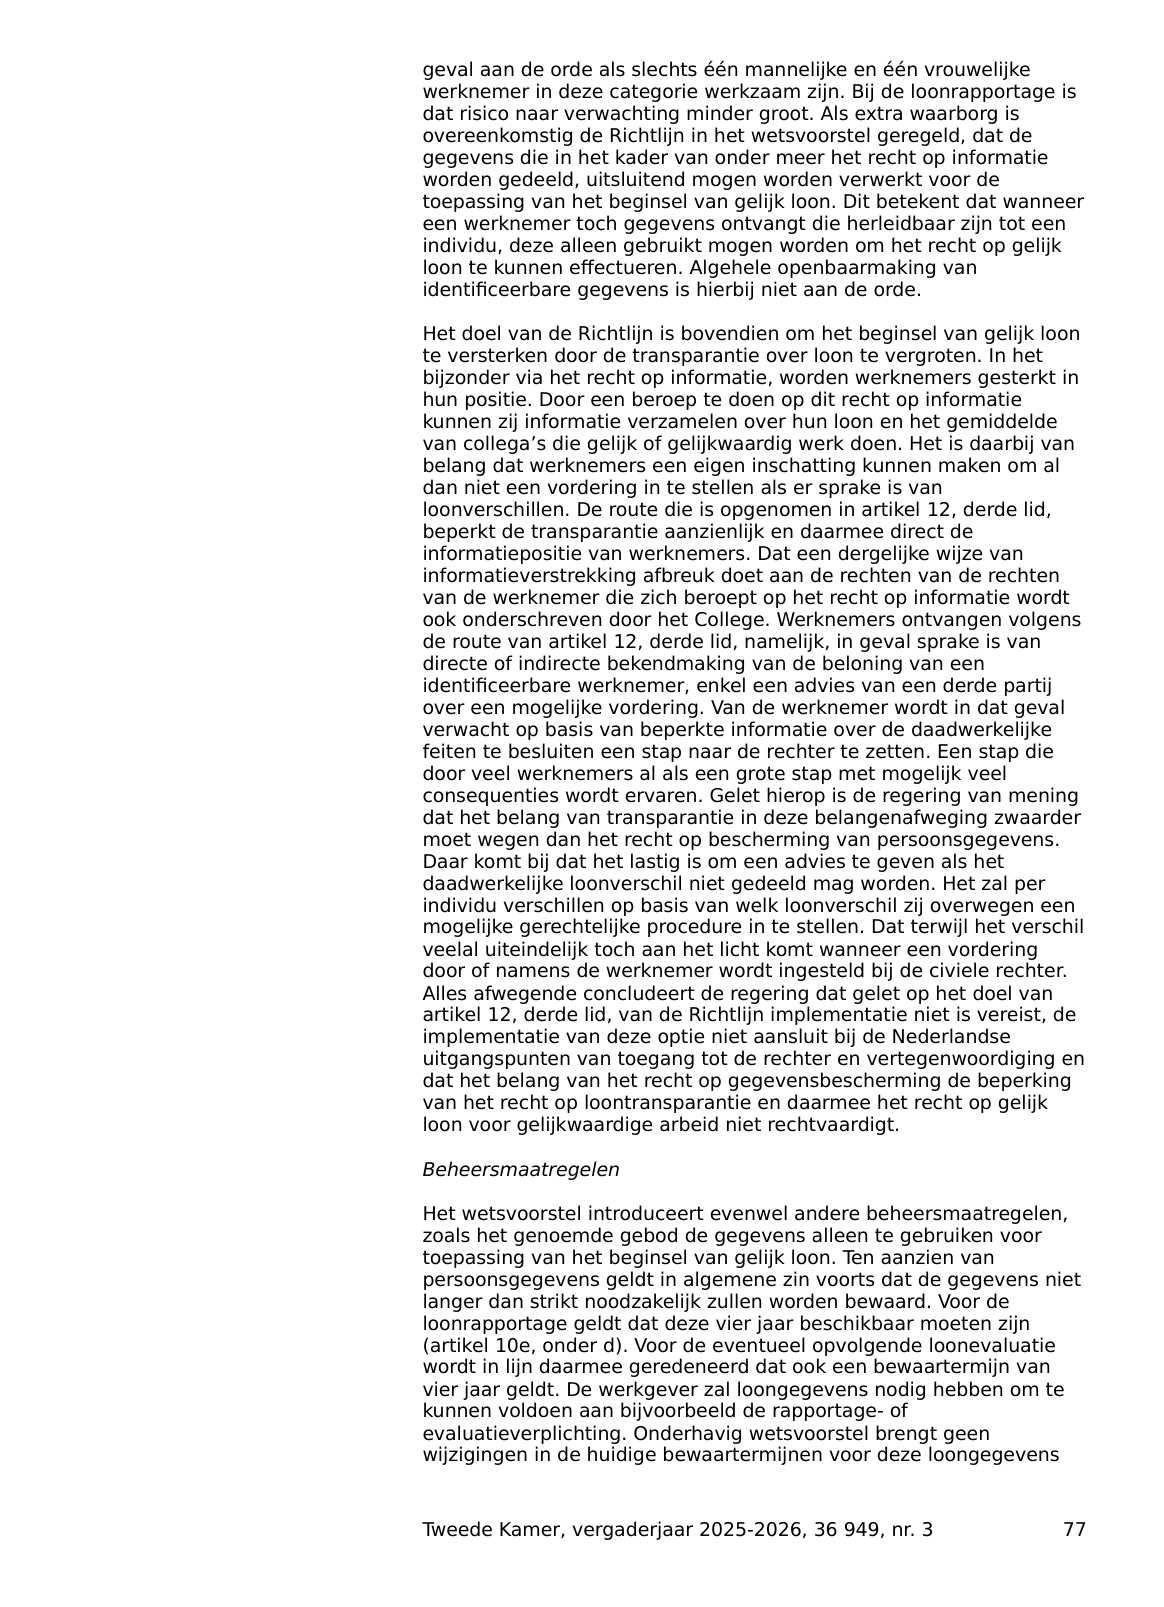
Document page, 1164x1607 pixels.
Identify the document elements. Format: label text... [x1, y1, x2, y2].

text Het doel van de Richtlijn is bovendien om het beginsel van gelijk loon te versterken door de transparantie over loon te vergroten. In het bijzonder via het recht op informatie, worden werknemers gesterkt in hun positie. Door een beroep te doen op dit recht op informatie kunnen zij informatie verzamelen over hun loon en het gemiddelde van collega’s die gelijk of gelijkwaardig werk doen. Het is daarbij van belang dat werknemers een eigen inschatting kunnen maken om al dan niet een vordering in te stellen als er sprake is van loonverschillen. De route die is opgenomen in artikel 12, derde lid, beperkt de transparantie aanzienlijk en daarmee direct de informatiepositie van werknemers. Dat een dergelijke wijze van informatieverstrekking afbreuk doet aan de rechten van de rechten van de werknemer die zich beroept op het recht op informatie wordt ook onderschreven door het College. Werknemers ontvangen volgens de route van artikel 12, derde lid, namelijk, in geval sprake is van directe of indirecte bekendmaking van de beloning van een identificeerbare werknemer, enkel een advies van een derde partij over een mogelijke vordering. Van de werknemer wordt in dat geval verwacht op basis van beperkte informatie over de daadwerkelijke feiten te besluiten een stap naar de rechter te zetten. Een stap die door veel werknemers al als een grote stap met mogelijk veel consequenties wordt ervaren. Gelet hierop is de regering van mening dat het belang van transparantie in deze belangenafweging zwaarder moet wegen dan het recht op bescherming van persoonsgegevens. Daar komt bij dat het lastig is om een advies te geven als het daadwerkelijke loonverschil niet gedeeld mag worden. Het zal per individu verschillen op basis van welk loonverschil zij overwegen een mogelijke gerechtelijke procedure in te stellen. Dat terwijl het verschil veelal uiteindelijk toch aan het licht komt wanneer een vordering door of namens de werknemer wordt ingesteld bij de civiele rechter. Alles afwegende concludeert de regering dat gelet op het doel van artikel 12, derde lid, van de Richtlijn implementatie niet is vereist, de implementatie van deze optie niet aansluit bij de Nederlandse uitgangspunten van toegang tot de rechter en vertegenwoordiging en dat het belang van het recht op gegevensbescherming de beperking van het recht op loontransparantie en daarmee het recht op gelijk loon voor gelijkwaardige arbeid niet rechtvaardigt. [422, 323, 1087, 1136]
text geval aan de orde als slechts één mannelijke en één vrouwelijke werknemer in deze categorie werkzaam zijn. Bij de loonrapportage is dat risico naar verwachting minder groot. Als extra waarborg is overeenkomstig de Richtlijn in het wetsvoorstel geregeld, dat de gegevens die in het kader van onder meer het recht op informatie worden gedeeld, uitsluitend mogen worden verwerkt voor de toepassing van het beginsel van gelijk loon. Dit betekent dat wanneer een werknemer toch gegevens ontvangt die herleidbaar zijn tot een individu, deze alleen gebruikt mogen worden om het recht op gelijk loon te kunnen effectueren. Algehele openbaarmaking van identificeerbare gegevens is hierbij niet aan de orde. [422, 59, 1087, 301]
text Het wetsvoorstel introduceert evenwel andere beheersmaatregelen, zoals het genoemde gebod de gegevens alleen te gebruiken voor toepassing van het beginsel van gelijk loon. Ten aanzien van persoonsgegevens geldt in algemene zin voorts dat de gegevens niet langer dan strikt noodzakelijk zullen worden bewaard. Voor de loonrapportage geldt dat deze vier jaar beschikbaar moeten zijn (artikel 10e, onder d). Voor de eventueel opvolgende loonevaluatie wordt in lijn daarmee geredeneerd dat ook een bewaartermijn van vier jaar geldt. De werkgever zal loongegevens nodig hebben om te kunnen voldoen aan bijvoorbeeld de rapportage- of evaluatieverplichting. Onderhavig wetsvoorstel brengt geen wijzigingen in de huidige bewaartermijnen voor deze loongegevens [422, 1203, 1087, 1466]
subtitle Beheersmaatregelen [422, 1158, 1087, 1180]
